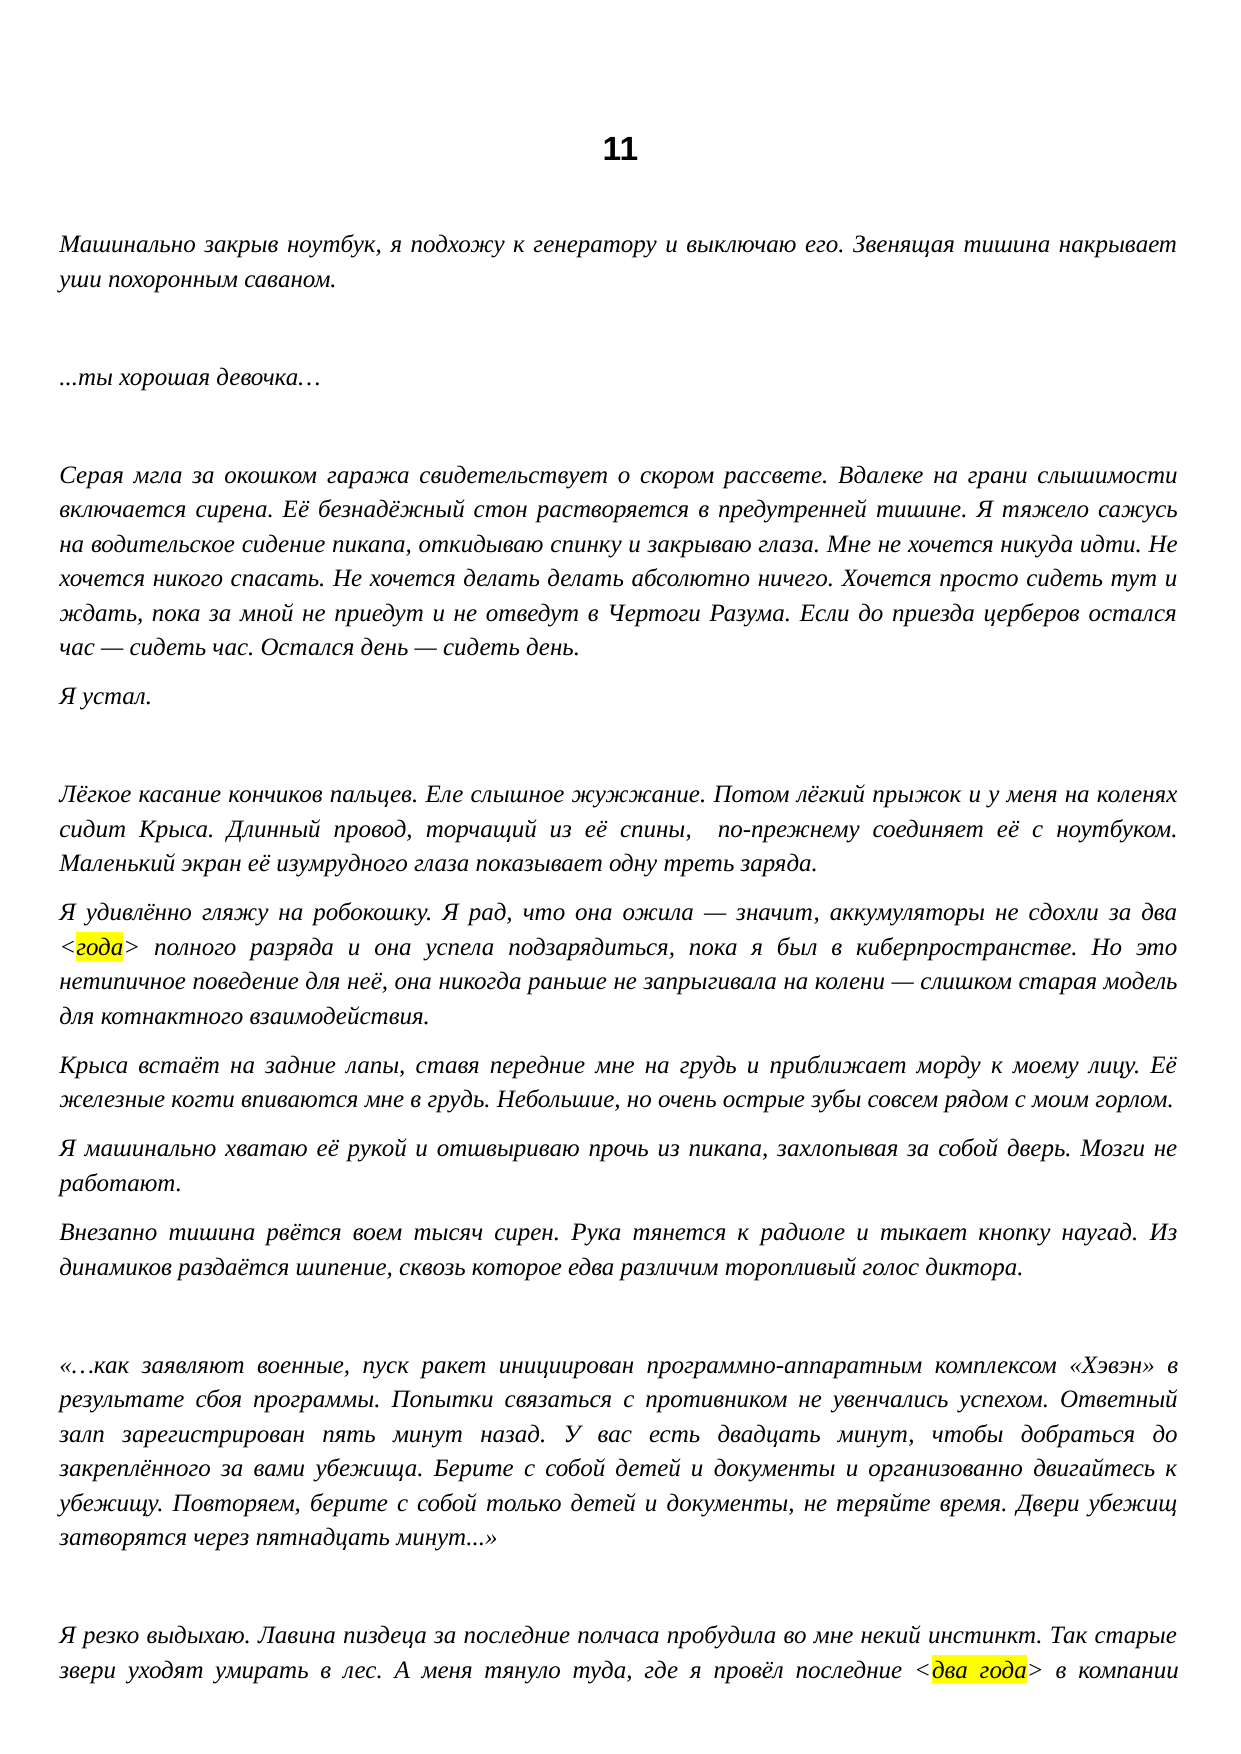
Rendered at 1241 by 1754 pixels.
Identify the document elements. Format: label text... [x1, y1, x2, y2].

text Я удивлённо гляжу на робокошку. Я рад, что она ожила — значит, аккумуляторы не сдохли за два <года> полного разряда и она успела подзарядиться, пока я был в киберпространстве. Но это нетипичное поведение для неё, она никогда раньше не запрыгивала на колени — слишком старая модель для котнактного взаимодействия. [59, 897, 1181, 1030]
text Я резко выдыхаю. Лавина пиздеца за последние полчаса пробудила во мне некий инстинкт. Так старые звери уходят умирать в лес. А меня тянуло туда, где я провёл последние <два года> в компании [59, 1620, 1181, 1683]
text ...ты хорошая девочка… [59, 362, 1181, 391]
text Серая мгла за окошком гаража свидетельствует о скором рассвете. Вдалеке на грани слышимости включается сирена. Её безнадёжный стон растворяется в предутренней тишине. Я тяжело сажусь на водительское сидение пикапа, откидываю спинку и закрываю глаза. Мне не хочется никуда идти. Не хочется никого спасать. Не хочется делать делать абсолютно ничего. Хочется просто сидеть тут и ждать, пока за мной не приедут и не отведут в Чертоги Разума. Если до приезда церберов остался час — сидеть час. Остался день — сидеть день. [59, 460, 1181, 661]
text Машинально закрыв ноутбук, я подхожу к генератору и выключаю его. Звенящая тишина накрывает уши похоронным саваном. [59, 229, 1181, 292]
text Лёгкое касание кончиков пальцев. Еле слышное жужжание. Потом лёгкий прыжок и у меня на коленях сидит Крыса. Длинный провод, торчащий из её спины, по-прежнему соединяет её с ноутбуком. Маленький экран её изумрудного глаза показывает одну треть заряда. [59, 779, 1181, 877]
text Я устал. [59, 681, 1181, 710]
text Я машинально хватаю её рукой и отшвыриваю прочь из пикапа, захлопывая за собой дверь. Мозги не работают. [59, 1133, 1181, 1197]
subtitle 11 [59, 129, 1181, 168]
text Внезапно тишина рвётся воем тысяч сирен. Рука тянется к радиоле и тыкает кнопку наугад. Из динамиков раздаётся шипение, сквозь которое едва различим торопливый голос диктора. [59, 1217, 1181, 1280]
text «…как заявляют военные, пуск ракет инициирован программно-аппаратным комплексом «Хэвэн» в результате сбоя программы. Попытки связаться с противником не увенчались успехом. Ответный залп зарегистрирован пять минут назад. У вас есть двадцать минут, чтобы добраться до закреплённого за вами убежища. Берите с собой детей и документы и организованно двигайтесь к убежищу. Повторяем, берите с собой только детей и документы, не теряйте время. Двери убежищ затворятся через пятнадцать минут...» [59, 1350, 1181, 1551]
text Крыса встаёт на задние лапы, ставя передние мне на грудь и приближает морду к моему лицу. Её железные когти впиваются мне в грудь. Небольшие, но очень острые зубы совсем рядом с моим горлом. [59, 1050, 1181, 1113]
